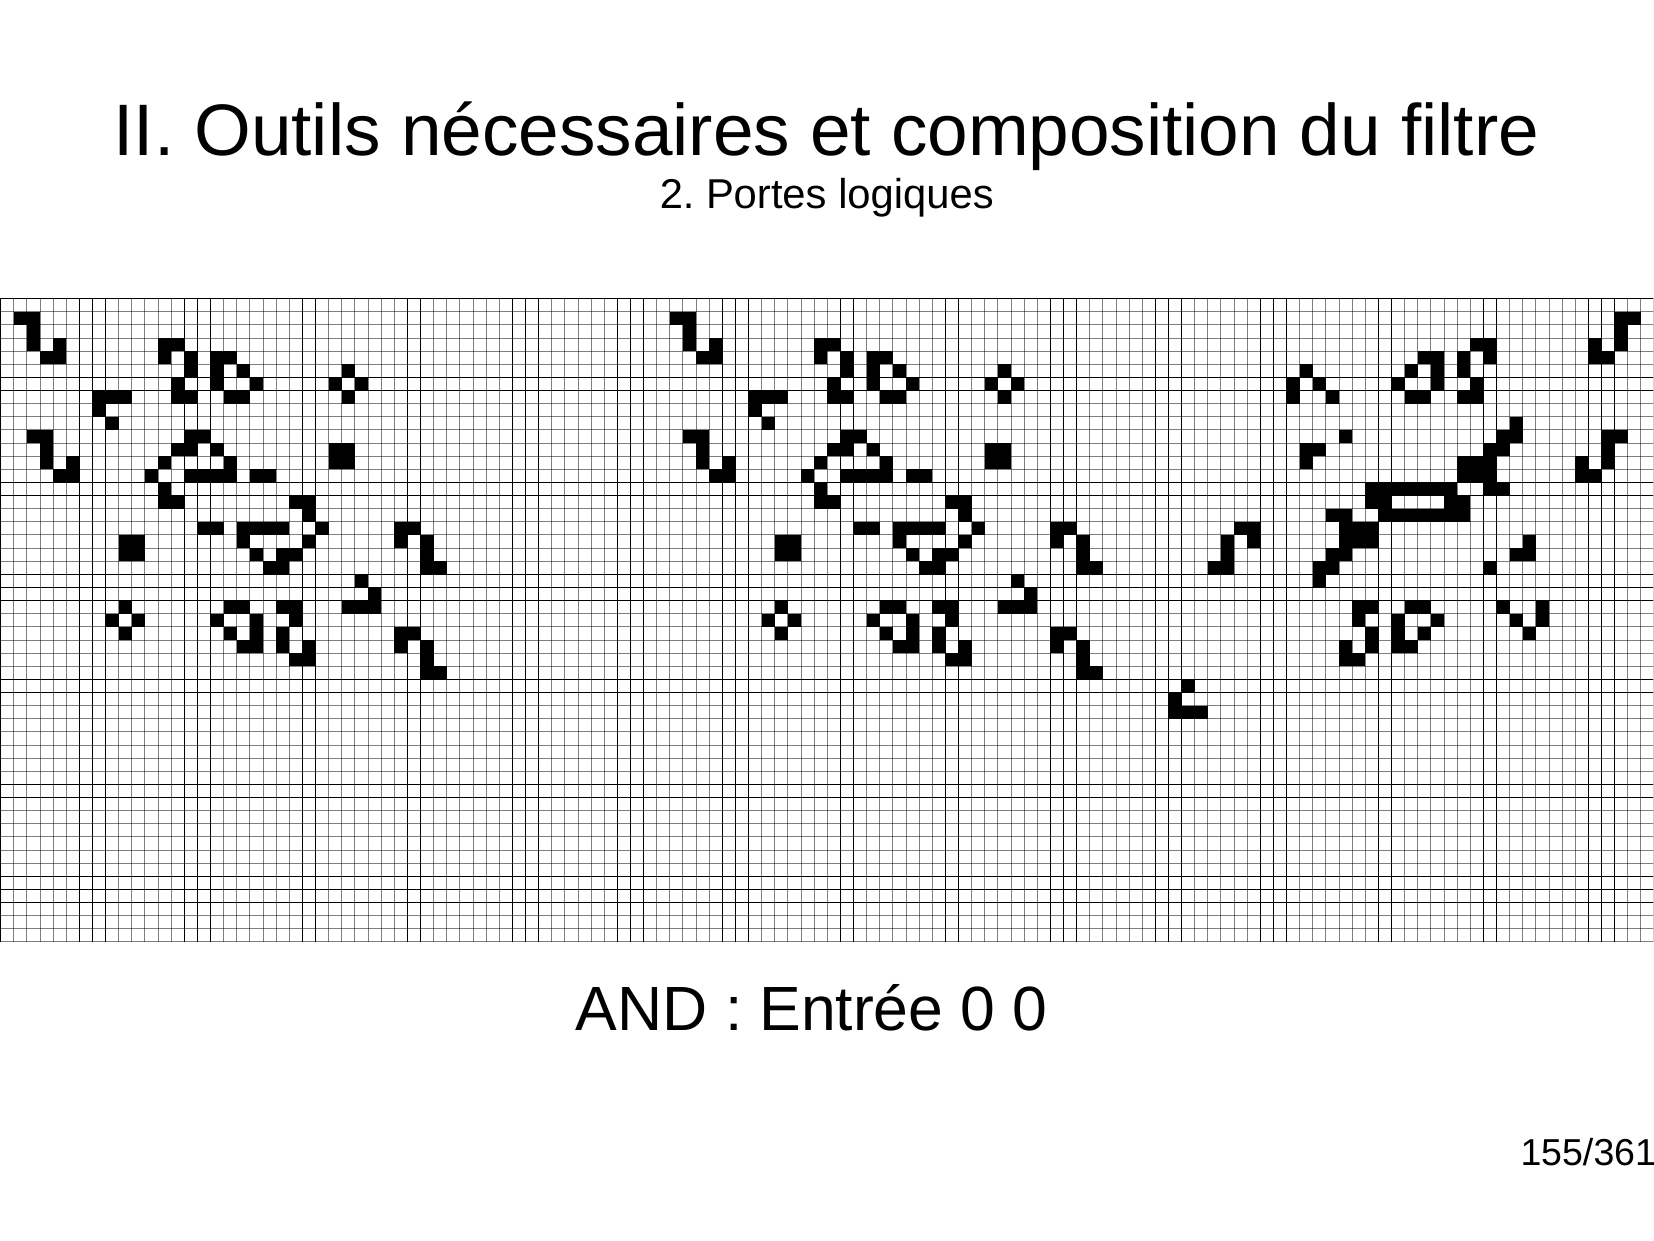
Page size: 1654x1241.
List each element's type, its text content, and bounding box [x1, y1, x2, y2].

text_box AND : Entrée 0 0 [561, 966, 1063, 1052]
text_box <number>/361 [1505, 1124, 1654, 1182]
title II. Outils nécessaires et composition du filtre 2. Portes logiques [82, 49, 1571, 257]
picture [0, 298, 1654, 942]
